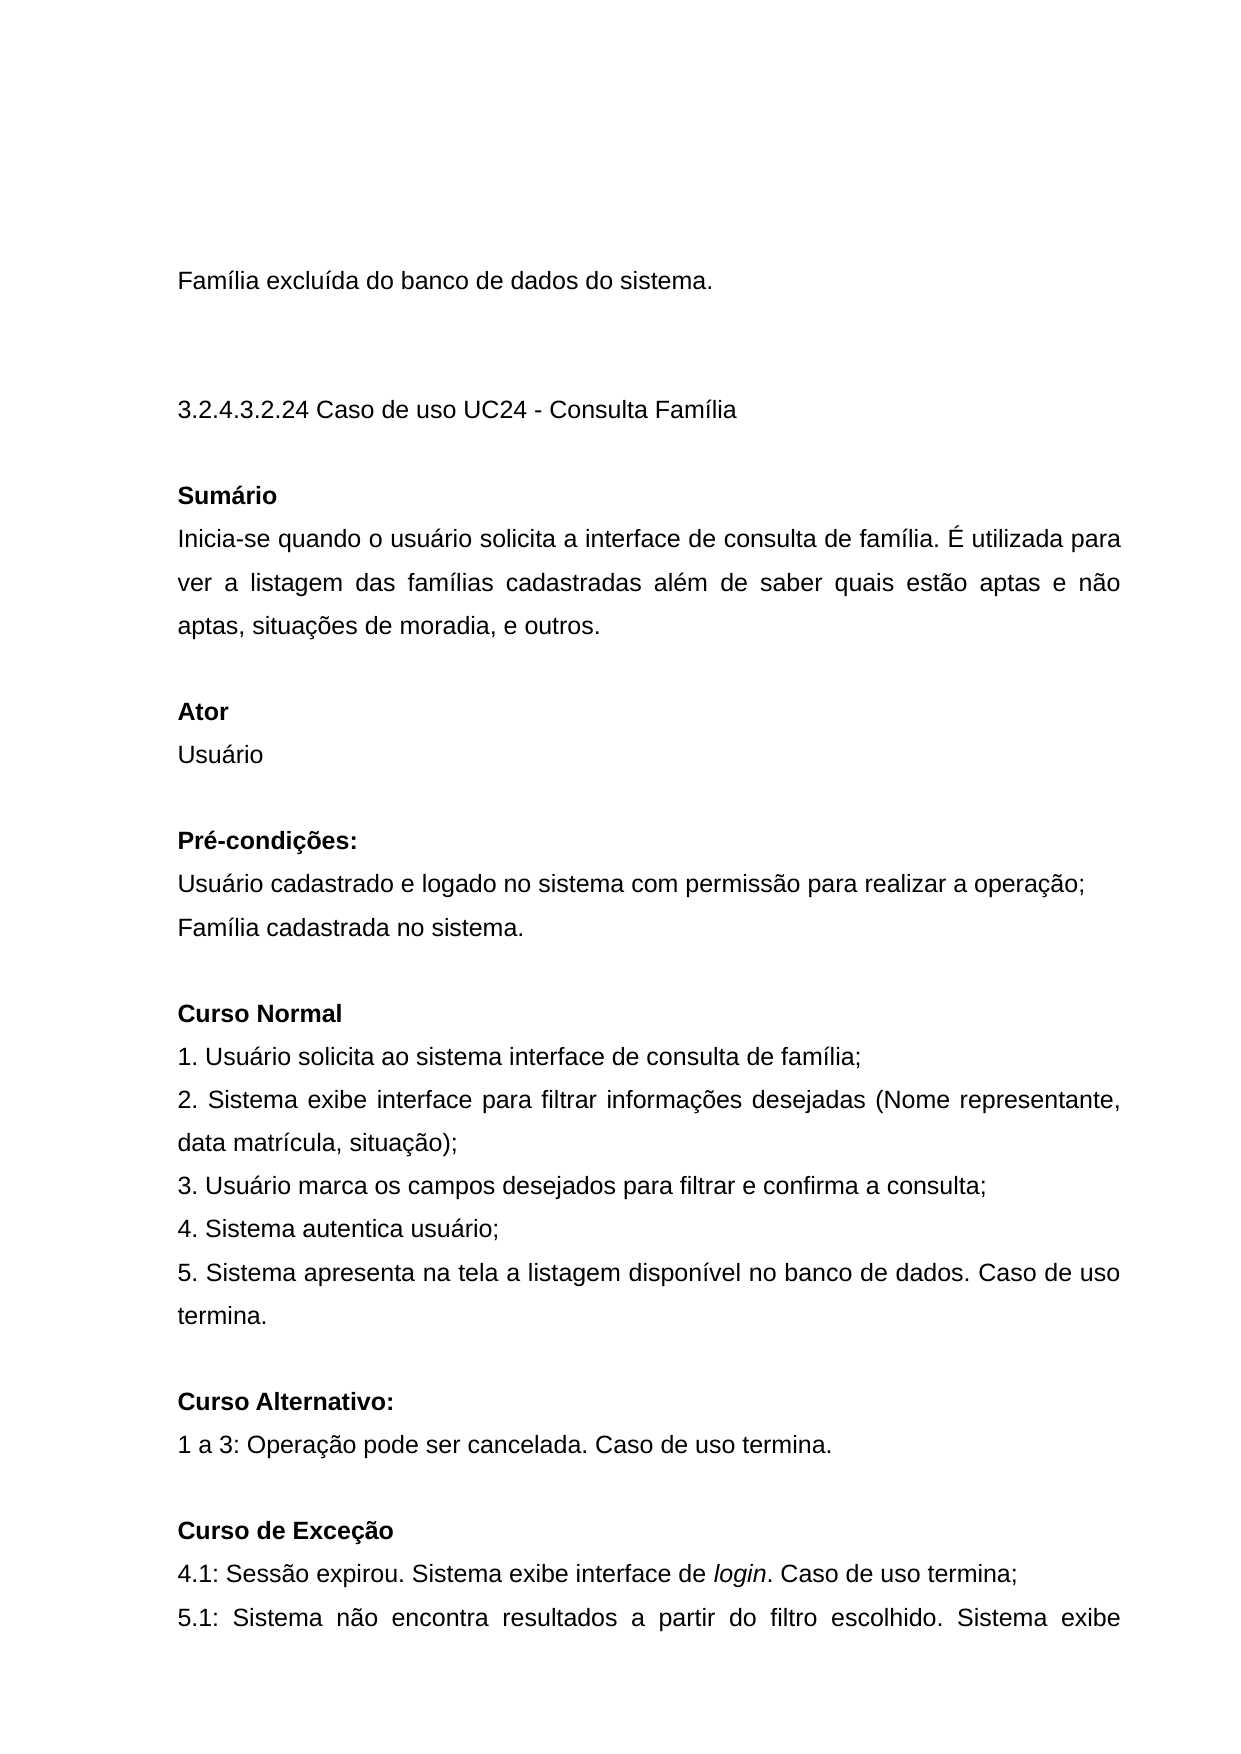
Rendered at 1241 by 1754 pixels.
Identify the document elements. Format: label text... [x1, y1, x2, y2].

text 3. Usuário marca os campos desejados para filtrar e confirma a consulta; [177, 1171, 1122, 1200]
text Ator [177, 697, 1122, 726]
text Pré-condições: [177, 826, 1122, 855]
text Usuário [177, 740, 1122, 769]
text Família excluída do banco de dados do sistema. [177, 266, 1122, 294]
text 1 a 3: Operação pode ser cancelada. Caso de uso termina. [177, 1430, 1122, 1459]
text Curso Alternativo: [177, 1387, 1122, 1416]
text Família cadastrada no sistema. [177, 913, 1122, 941]
text Curso de Exceção [177, 1516, 1122, 1545]
text 5.1: Sistema não encontra resultados a partir do filtro escolhido. Sistema exibe [177, 1603, 1122, 1631]
text 4. Sistema autentica usuário; [177, 1214, 1122, 1243]
text Curso Normal [177, 999, 1122, 1028]
text Sumário [177, 481, 1122, 510]
text 5. Sistema apresenta na tela a listagem disponível no banco de dados. Caso de uso termina. [177, 1258, 1122, 1329]
text 1. Usuário solicita ao sistema interface de consulta de família; [177, 1042, 1122, 1071]
text 4.1: Sessão expirou. Sistema exibe interface de login. Caso de uso termina; [177, 1559, 1122, 1588]
text Usuário cadastrado e logado no sistema com permissão para realizar a operação; [177, 869, 1122, 898]
text Inicia-se quando o usuário solicita a interface de consulta de família. É utilizada para ver a listagem das famílias cadastradas além de saber quais estão aptas e não aptas, situações de moradia, e outros. [177, 524, 1122, 639]
text 3.2.4.3.2.24 Caso de uso UC24 - Consulta Família [177, 395, 1122, 424]
text 2. Sistema exibe interface para filtrar informações desejadas (Nome representante, data matrícula, situação); [177, 1085, 1122, 1157]
